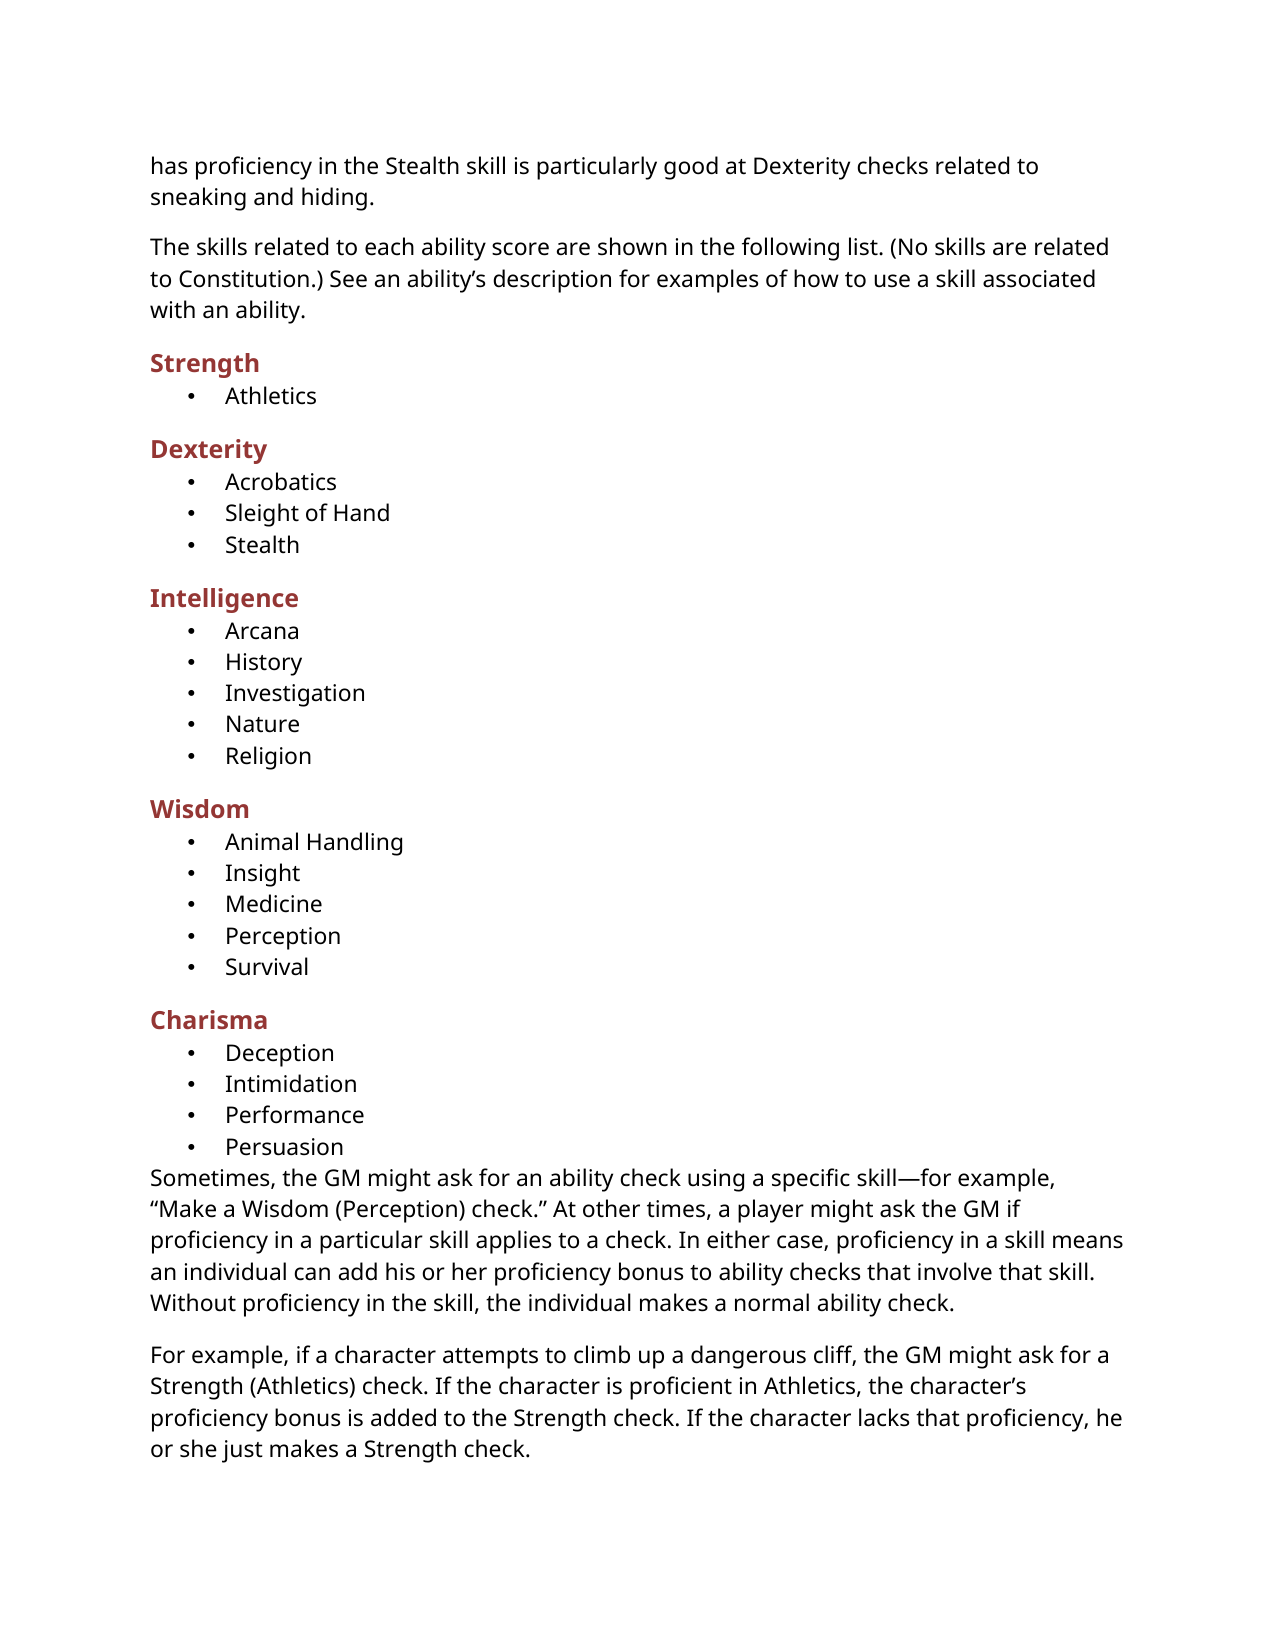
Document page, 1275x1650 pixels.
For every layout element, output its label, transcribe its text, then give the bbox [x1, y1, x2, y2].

list Acrobatics [187, 466, 1125, 497]
list Investigation [187, 677, 1125, 708]
subtitle Dexterity [150, 432, 1125, 466]
text The skills related to each ability score are shown in the following list. (No skills are related to Constitution.) See an ability’s description for examples of how to use a skill associated with an ability. [150, 231, 1125, 325]
list Perception [187, 919, 1125, 951]
list Arcana [187, 615, 1125, 646]
subtitle Intelligence [150, 581, 1125, 615]
list Sleight of Hand [187, 497, 1125, 528]
list Medicine [187, 888, 1125, 919]
subtitle Wisdom [150, 792, 1125, 826]
subtitle Strength [150, 346, 1125, 380]
list Nature [187, 708, 1125, 740]
list Religion [187, 740, 1125, 771]
list Athletics [187, 380, 1125, 411]
list Deception [187, 1037, 1125, 1068]
list Stealth [187, 528, 1125, 560]
list Persuasion [187, 1131, 1125, 1162]
list Intimidation [187, 1068, 1125, 1099]
list History [187, 646, 1125, 677]
list Animal Handling [187, 826, 1125, 857]
list Survival [187, 951, 1125, 982]
subtitle Charisma [150, 1003, 1125, 1037]
list Insight [187, 857, 1125, 888]
text Sometimes, the GM might ask for an ability check using a specific skill—for example, “Make a Wisdom (Perception) check.” At other times, a player might ask the GM if proficiency in a particular skill applies to a check. In either case, proficiency in a skill means an individual can add his or her proficiency bonus to ability checks that involve that skill. Without proficiency in the skill, the individual makes a normal ability check. [150, 1162, 1125, 1318]
text For example, if a character attempts to climb up a dangerous cliff, the GM might ask for a Strength (Athletics) check. If the character is proficient in Athletics, the character’s proficiency bonus is added to the Strength check. If the character lacks that proficiency, he or she just makes a Strength check. [150, 1339, 1125, 1464]
text has proficiency in the Stealth skill is particularly good at Dexterity checks related to sneaking and hiding. [150, 150, 1125, 212]
list Performance [187, 1099, 1125, 1131]
